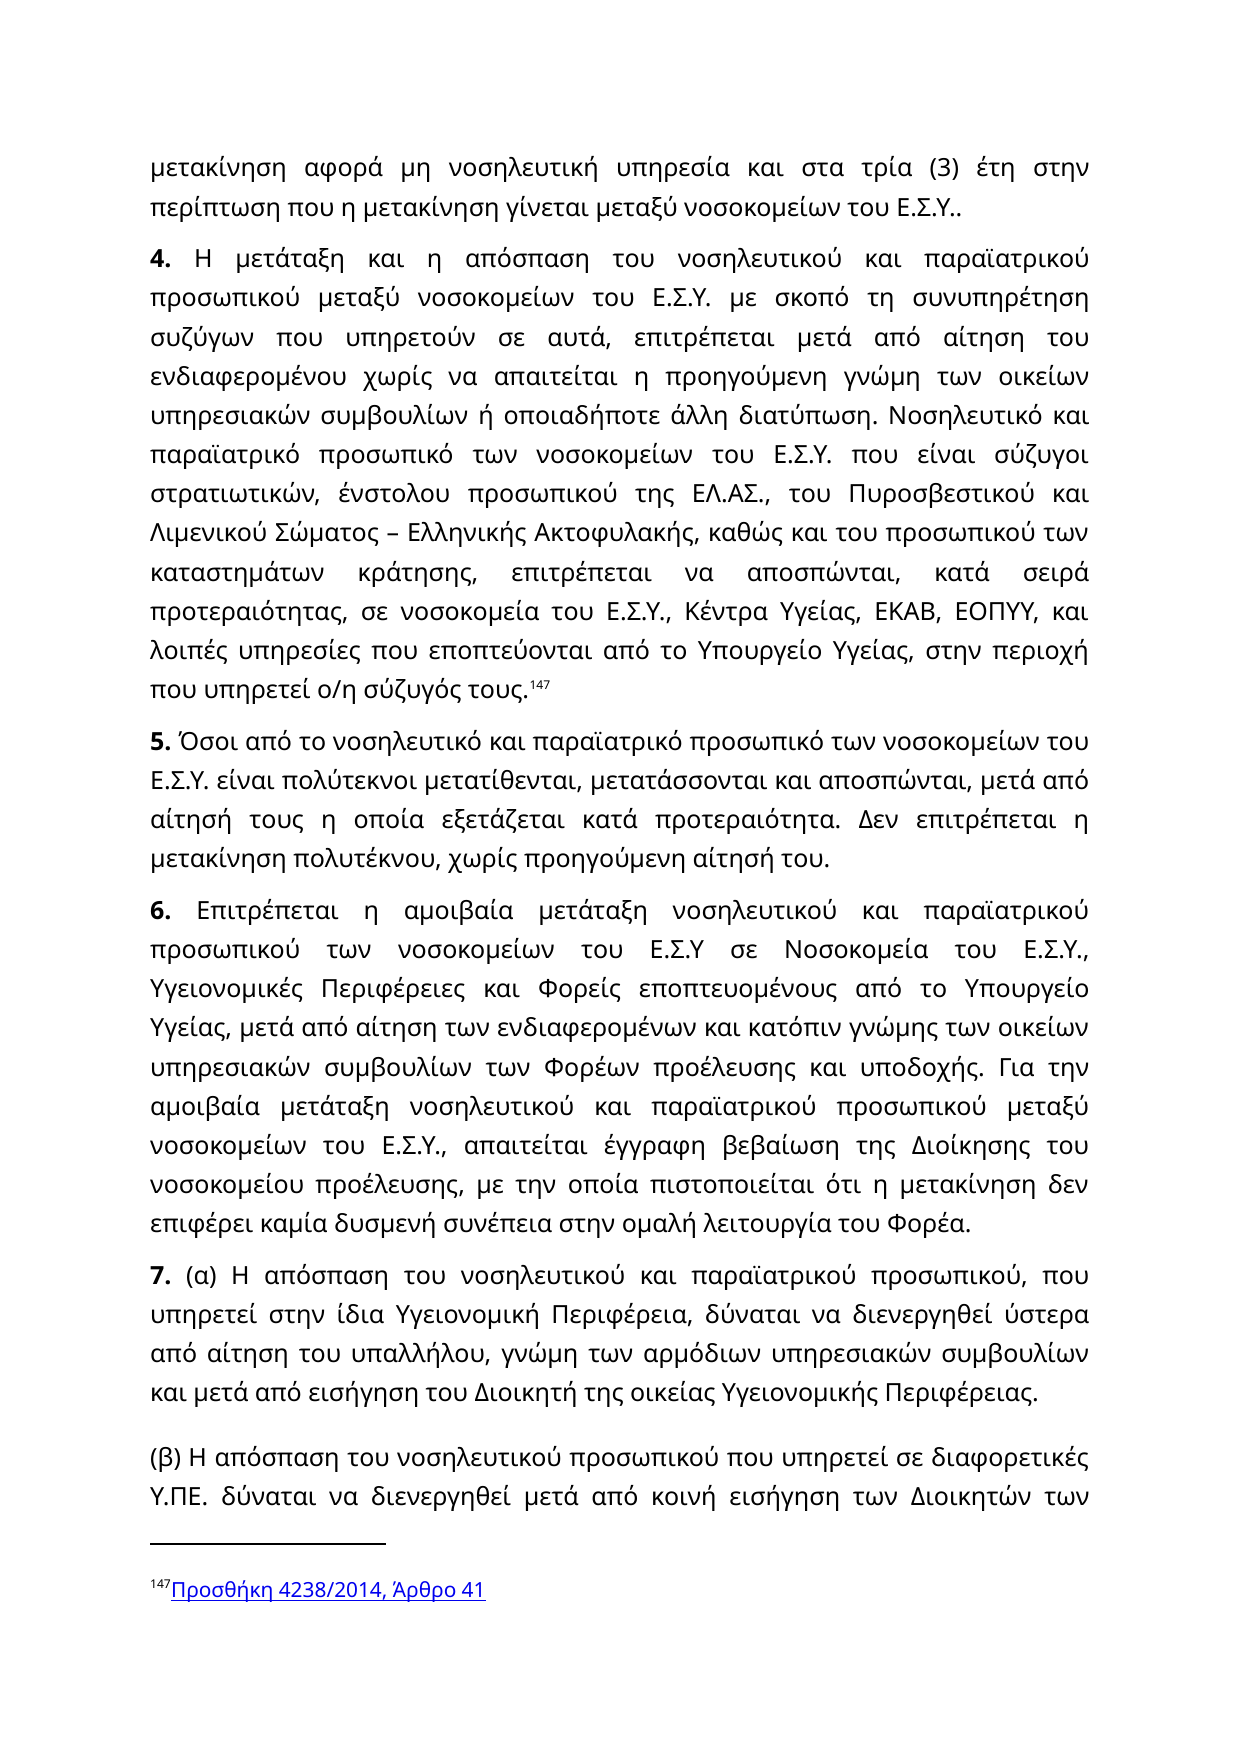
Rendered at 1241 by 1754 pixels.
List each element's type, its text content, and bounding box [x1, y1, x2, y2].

text 5. Όσοι από το νοσηλευτικό και παραϊατρικό προσωπικό των νοσοκομείων του Ε.Σ.Υ. είναι πολύτεκνοι μετατίθενται, μετατάσσονται και αποσπώνται, μετά από αίτησή τους η οποία εξετάζεται κατά προτεραιότητα. Δεν επιτρέπεται η μετακίνηση πολυτέκνου, χωρίς προηγούμενη αίτησή του. [150, 723, 1090, 875]
text 4. Η μετάταξη και η απόσπαση του νοσηλευτικού και παραϊατρικού προσωπικού μεταξύ νοσοκομείων του Ε.Σ.Υ. με σκοπό τη συνυπηρέτηση συζύγων που υπηρετούν σε αυτά, επιτρέπεται μετά από αίτηση του ενδιαφερομένου χωρίς να απαιτείται η προηγούμενη γνώμη των οικείων υπηρεσιακών συμβουλίων ή οποιαδήποτε άλλη διατύπωση. Νοσηλευτικό και παραϊατρικό προσωπικό των νοσοκομείων του Ε.Σ.Υ. που είναι σύζυγοι στρατιωτικών, ένστολου προσωπικού της ΕΛ.ΑΣ., του Πυροσβεστικού και Λιμενικού Σώματος – Ελληνικής Ακτοφυλακής, καθώς και του προσωπικού των καταστημάτων κράτησης, επιτρέπεται να αποσπώνται, κατά σειρά προτεραιότητας, σε νοσοκομεία του Ε.Σ.Υ., Κέντρα Υγείας, ΕΚΑΒ, ΕΟΠΥΥ, και λοιπές υπηρεσίες που εποπτεύονται από το Υπουργείο Υγείας, στην περιοχή που υπηρετεί ο/η σύζυγός τους. [150, 241, 1090, 706]
text μετακίνηση αφορά μη νοσηλευτική υπηρεσία και στα τρία (3) έτη στην περίπτωση που η μετακίνηση γίνεται μεταξύ νοσοκομείων του Ε.Σ.Υ.. [150, 150, 1090, 223]
text Προσθήκη 4238/2014, Άρθρο 41 [150, 1576, 1090, 1604]
text 7. (α) Η απόσπαση του νοσηλευτικού και παραϊατρικού προσωπικού, που υπηρετεί στην ίδια Υγειονομική Περιφέρεια, δύναται να διενεργηθεί ύστερα από αίτηση του υπαλλήλου, γνώμη των αρμόδιων υπηρεσιακών συμβουλίων και μετά από εισήγηση του Διοικητή της οικείας Υγειονομικής Περιφέρειας. [150, 1257, 1090, 1409]
text (β) Η απόσπαση του νοσηλευτικού προσωπικού που υπηρετεί σε διαφορετικές Υ.ΠΕ. δύναται να διενεργηθεί μετά από κοινή εισήγηση των Διοικητών των [150, 1439, 1090, 1512]
text 6. Επιτρέπεται η αμοιβαία μετάταξη νοσηλευτικού και παραϊατρικού προσωπικού των νοσοκομείων του Ε.Σ.Υ σε Νοσοκομεία του Ε.Σ.Υ., Υγειονομικές Περιφέρειες και Φορείς εποπτευομένους από το Υπουργείο Υγείας, μετά από αίτηση των ενδιαφερομένων και κατόπιν γνώμης των οικείων υπηρεσιακών συμβουλίων των Φορέων προέλευσης και υποδοχής. Για την αμοιβαία μετάταξη νοσηλευτικού και παραϊατρικού προσωπικού μεταξύ νοσοκομείων του Ε.Σ.Υ., απαιτείται έγγραφη βεβαίωση της Διοίκησης του νοσοκομείου προέλευσης, με την οποία πιστοποιείται ότι η μετακίνηση δεν επιφέρει καμία δυσμενή συνέπεια στην ομαλή λειτουργία του Φορέα. [150, 892, 1090, 1240]
